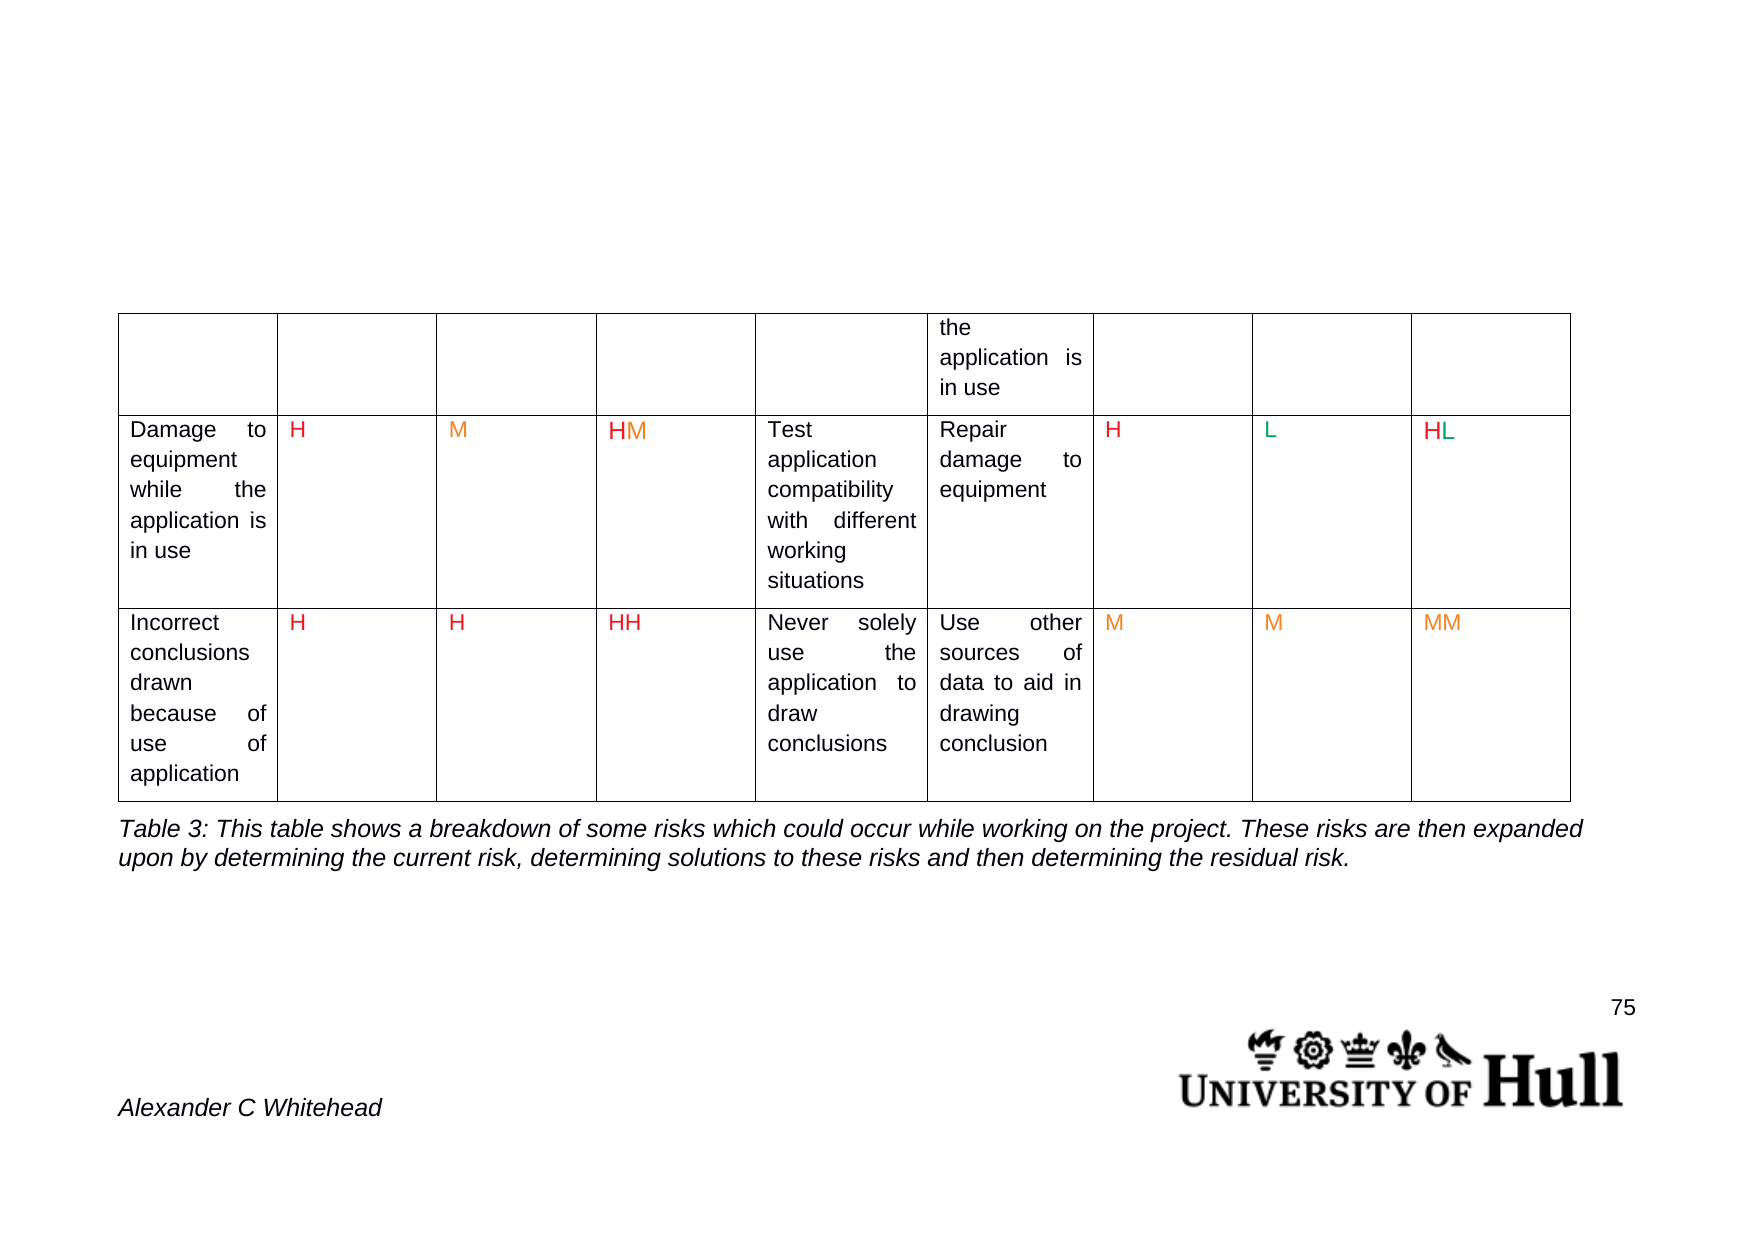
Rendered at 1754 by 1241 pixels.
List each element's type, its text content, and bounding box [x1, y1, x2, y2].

table_cell [119, 314, 277, 415]
table_cell Repair damage to equipment [928, 416, 1093, 608]
table_cell MM [1412, 609, 1570, 801]
table_cell [1094, 314, 1252, 415]
table_cell Incorrect conclusions drawn because of use of application [119, 609, 277, 801]
table_cell Use other sources of data to aid in drawing conclusion [928, 609, 1093, 801]
table_cell H [1094, 416, 1252, 608]
table_cell Never solely use the application to draw conclusions [756, 609, 927, 801]
table_cell Test application compatibility with different working situations [756, 416, 927, 608]
table_cell Damage to equipment while the application is in use [119, 416, 277, 608]
table_cell HH [597, 609, 755, 801]
table_cell M [437, 416, 596, 608]
table_cell M [1094, 609, 1252, 801]
table_cell H [278, 609, 436, 801]
text Table 3: This table shows a breakdown of some risks which could occur while working on the project. These risks are then expanded upon by determining the current risk, determining solutions to these risks and then determining the residual risk. [118, 814, 1636, 872]
table_cell HM [597, 416, 755, 608]
table_cell HL [1412, 416, 1570, 608]
table_cell [278, 314, 436, 415]
table_cell [1253, 314, 1411, 415]
picture [1172, 1020, 1632, 1117]
table_cell [756, 314, 927, 415]
table_cell [597, 314, 755, 415]
table_cell H [278, 416, 436, 608]
table_cell [437, 314, 596, 415]
table_cell [1412, 314, 1570, 415]
table_cell the application is in use [928, 314, 1093, 415]
table_cell M [1253, 609, 1411, 801]
table_cell L [1253, 416, 1411, 608]
table_cell H [437, 609, 596, 801]
